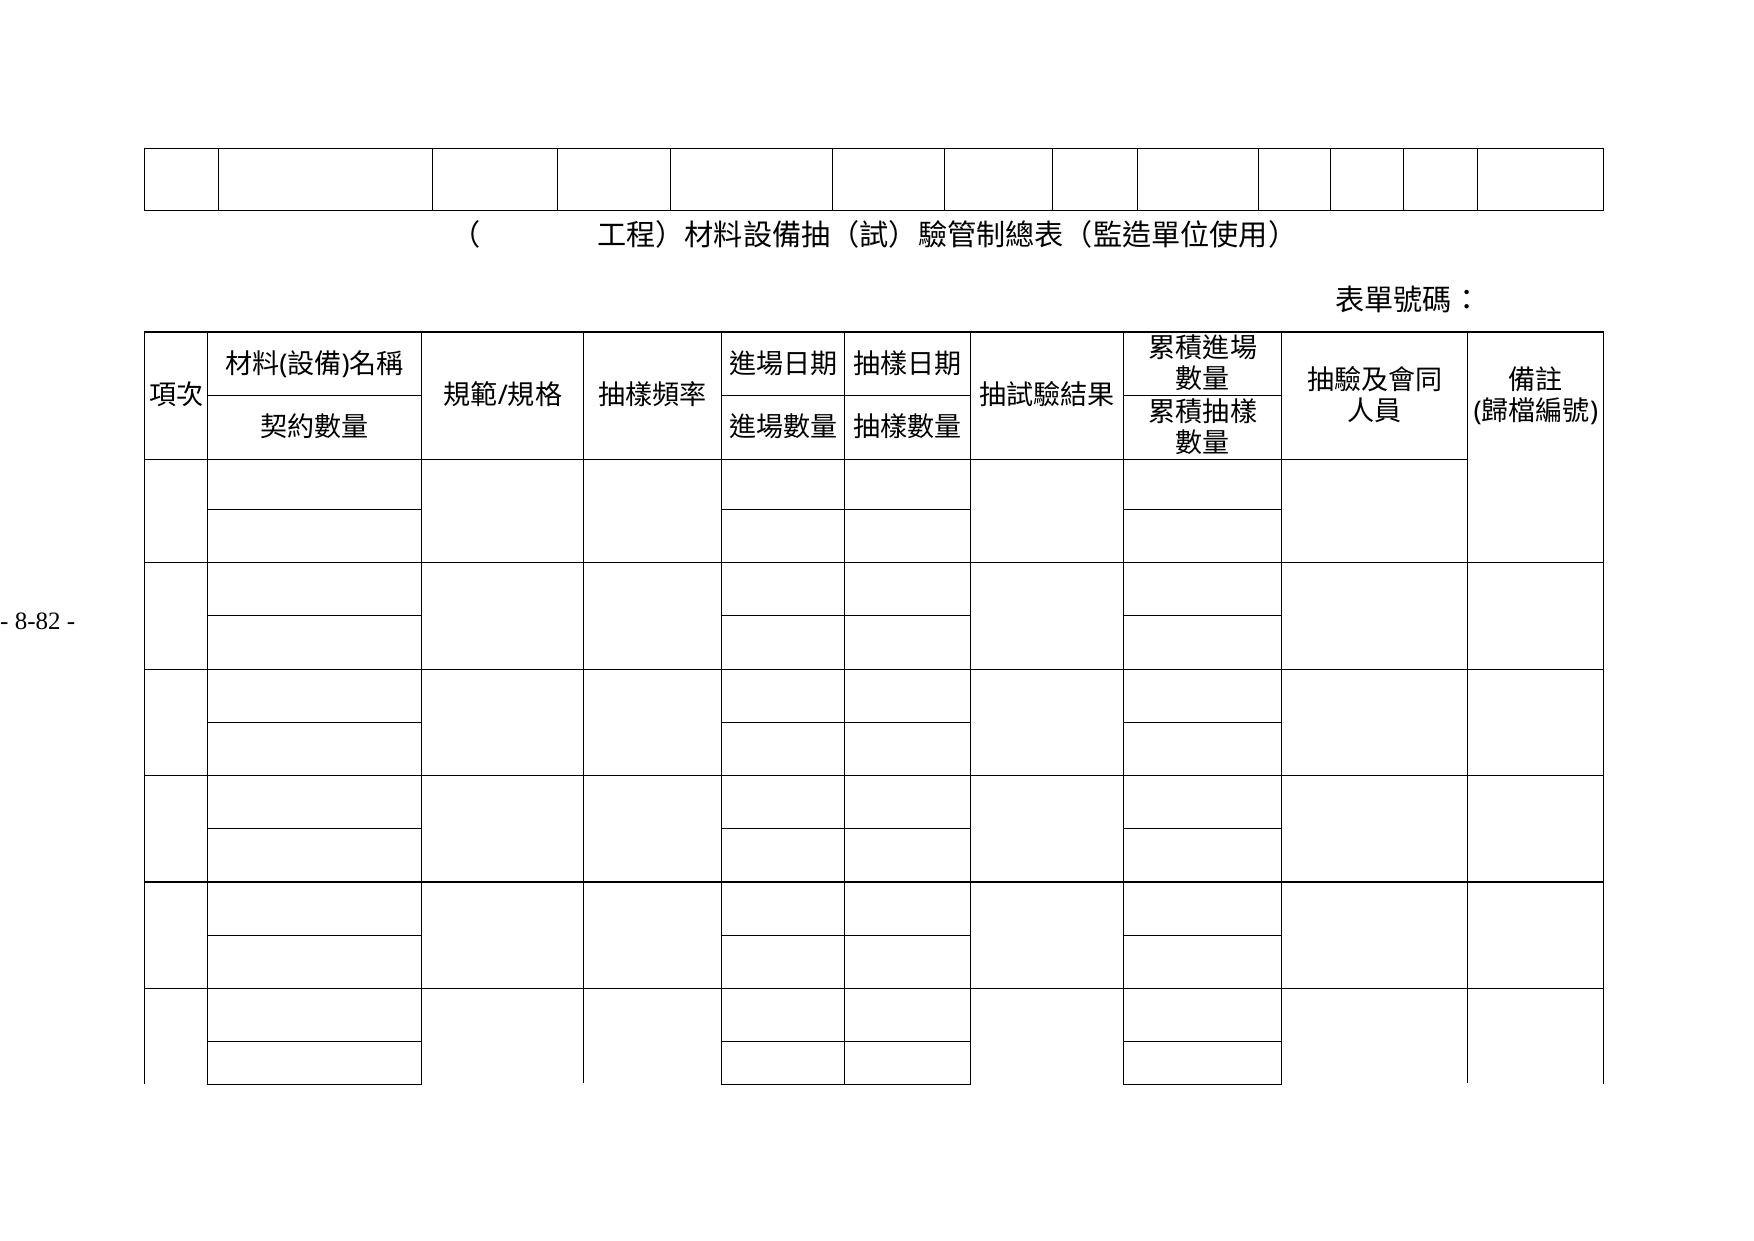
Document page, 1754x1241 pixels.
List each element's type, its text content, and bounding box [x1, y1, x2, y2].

table_cell [845, 989, 970, 1041]
table_cell [1331, 149, 1403, 210]
table_cell [422, 776, 583, 881]
table_cell 備註 (歸檔編號) [1468, 333, 1603, 458]
table_cell 材料(設備)名稱 [208, 333, 421, 395]
table_cell [208, 460, 421, 509]
table_cell [971, 883, 1123, 988]
table_cell [1124, 989, 1281, 1041]
table_cell [422, 883, 583, 988]
table_cell [671, 149, 832, 210]
table_cell 抽試驗結果 [971, 333, 1123, 458]
table_cell [1468, 776, 1603, 881]
table_cell [845, 829, 970, 881]
table_cell [422, 670, 583, 775]
table_cell [845, 883, 970, 935]
table_cell 抽驗及會同 人員 [1282, 333, 1467, 458]
table_cell [971, 670, 1123, 775]
table_cell [722, 829, 844, 881]
table_cell [845, 563, 970, 615]
table_cell [945, 149, 1052, 210]
table_cell [208, 883, 421, 935]
table_cell [433, 149, 557, 210]
table_cell [1124, 829, 1281, 881]
table_cell [558, 149, 670, 210]
table_cell [845, 670, 970, 722]
table_cell [722, 989, 844, 1041]
table_cell [1124, 883, 1281, 935]
table_cell [1053, 149, 1137, 210]
table_cell [208, 1042, 421, 1084]
table_cell [584, 989, 721, 1084]
table_cell 累積進場 數量 [1124, 333, 1281, 395]
table_cell [584, 670, 721, 775]
table_cell [845, 510, 970, 562]
table_cell 進場日期 [722, 333, 844, 395]
table_cell [145, 149, 218, 210]
table_cell [208, 670, 421, 722]
table_cell [1124, 1042, 1281, 1084]
table_cell [833, 149, 944, 210]
table_cell [845, 616, 970, 668]
table_cell [422, 460, 583, 562]
table_cell [1124, 510, 1281, 562]
table_cell 規範/規格 [422, 333, 583, 458]
table_cell [971, 989, 1123, 1084]
table_cell [208, 563, 421, 615]
table_cell [145, 776, 207, 881]
table_cell [208, 829, 421, 881]
table_cell [722, 883, 844, 935]
table_cell [1282, 883, 1467, 988]
table_cell [722, 1042, 844, 1084]
table_cell [1259, 149, 1330, 210]
table_cell [845, 776, 970, 828]
table_cell [722, 510, 844, 562]
table_cell [1124, 616, 1281, 668]
table_cell [722, 936, 844, 988]
table_cell [219, 149, 432, 210]
table_cell [208, 616, 421, 668]
table_cell [722, 563, 844, 615]
table_cell [422, 989, 584, 1084]
table_cell [1124, 670, 1281, 722]
table_cell [845, 936, 970, 988]
table_cell 累積抽樣 數量 [1124, 396, 1281, 458]
table_cell [1124, 723, 1281, 775]
table_cell [1468, 563, 1603, 668]
table_cell [208, 510, 421, 562]
table_cell [1282, 776, 1467, 881]
table_cell [1282, 989, 1468, 1084]
table_cell [208, 723, 421, 775]
table_cell [1124, 776, 1281, 828]
table_cell [584, 883, 721, 988]
table_cell [722, 670, 844, 722]
table_cell 抽樣頻率 [584, 333, 721, 458]
table_cell [971, 776, 1123, 881]
table_cell 抽樣數量 [845, 396, 970, 458]
table_cell [145, 563, 207, 668]
table_cell [1282, 460, 1467, 562]
table_cell [971, 460, 1123, 562]
table_cell [845, 1042, 970, 1084]
table_cell [1468, 883, 1603, 988]
table_cell 契約數量 [208, 396, 421, 458]
table_cell [971, 563, 1123, 668]
table_cell [145, 883, 207, 988]
table_cell 進場數量 [722, 396, 844, 458]
table_cell [722, 776, 844, 828]
table_cell [584, 460, 721, 562]
table_cell [845, 723, 970, 775]
table_cell [722, 616, 844, 668]
table_cell [1282, 563, 1467, 668]
table_cell [1138, 149, 1258, 210]
table_cell [1124, 936, 1281, 988]
table_cell [208, 776, 421, 828]
table_cell [208, 936, 421, 988]
table_cell [1124, 460, 1281, 509]
table_cell 抽樣日期 [845, 333, 970, 395]
table_cell [1478, 149, 1603, 210]
table_cell [722, 723, 844, 775]
table_cell [1468, 670, 1603, 775]
table_cell [584, 563, 721, 668]
table_cell [145, 670, 207, 775]
table_cell [1282, 670, 1467, 775]
table_cell [422, 563, 583, 668]
table_cell [1468, 989, 1603, 1084]
table_cell [845, 460, 970, 509]
table_cell [208, 989, 421, 1041]
table_cell [1468, 459, 1603, 562]
table_cell [1404, 149, 1477, 210]
table_cell [1124, 563, 1281, 615]
table_cell [584, 776, 721, 881]
table_cell 項次 [145, 333, 207, 458]
table_cell [145, 460, 207, 562]
table_cell [145, 989, 207, 1084]
table_cell [722, 460, 844, 509]
table_cell （ 工程）材料設備抽（試）驗管制總表（監造單位使用） 表單號碼： [145, 211, 1603, 331]
